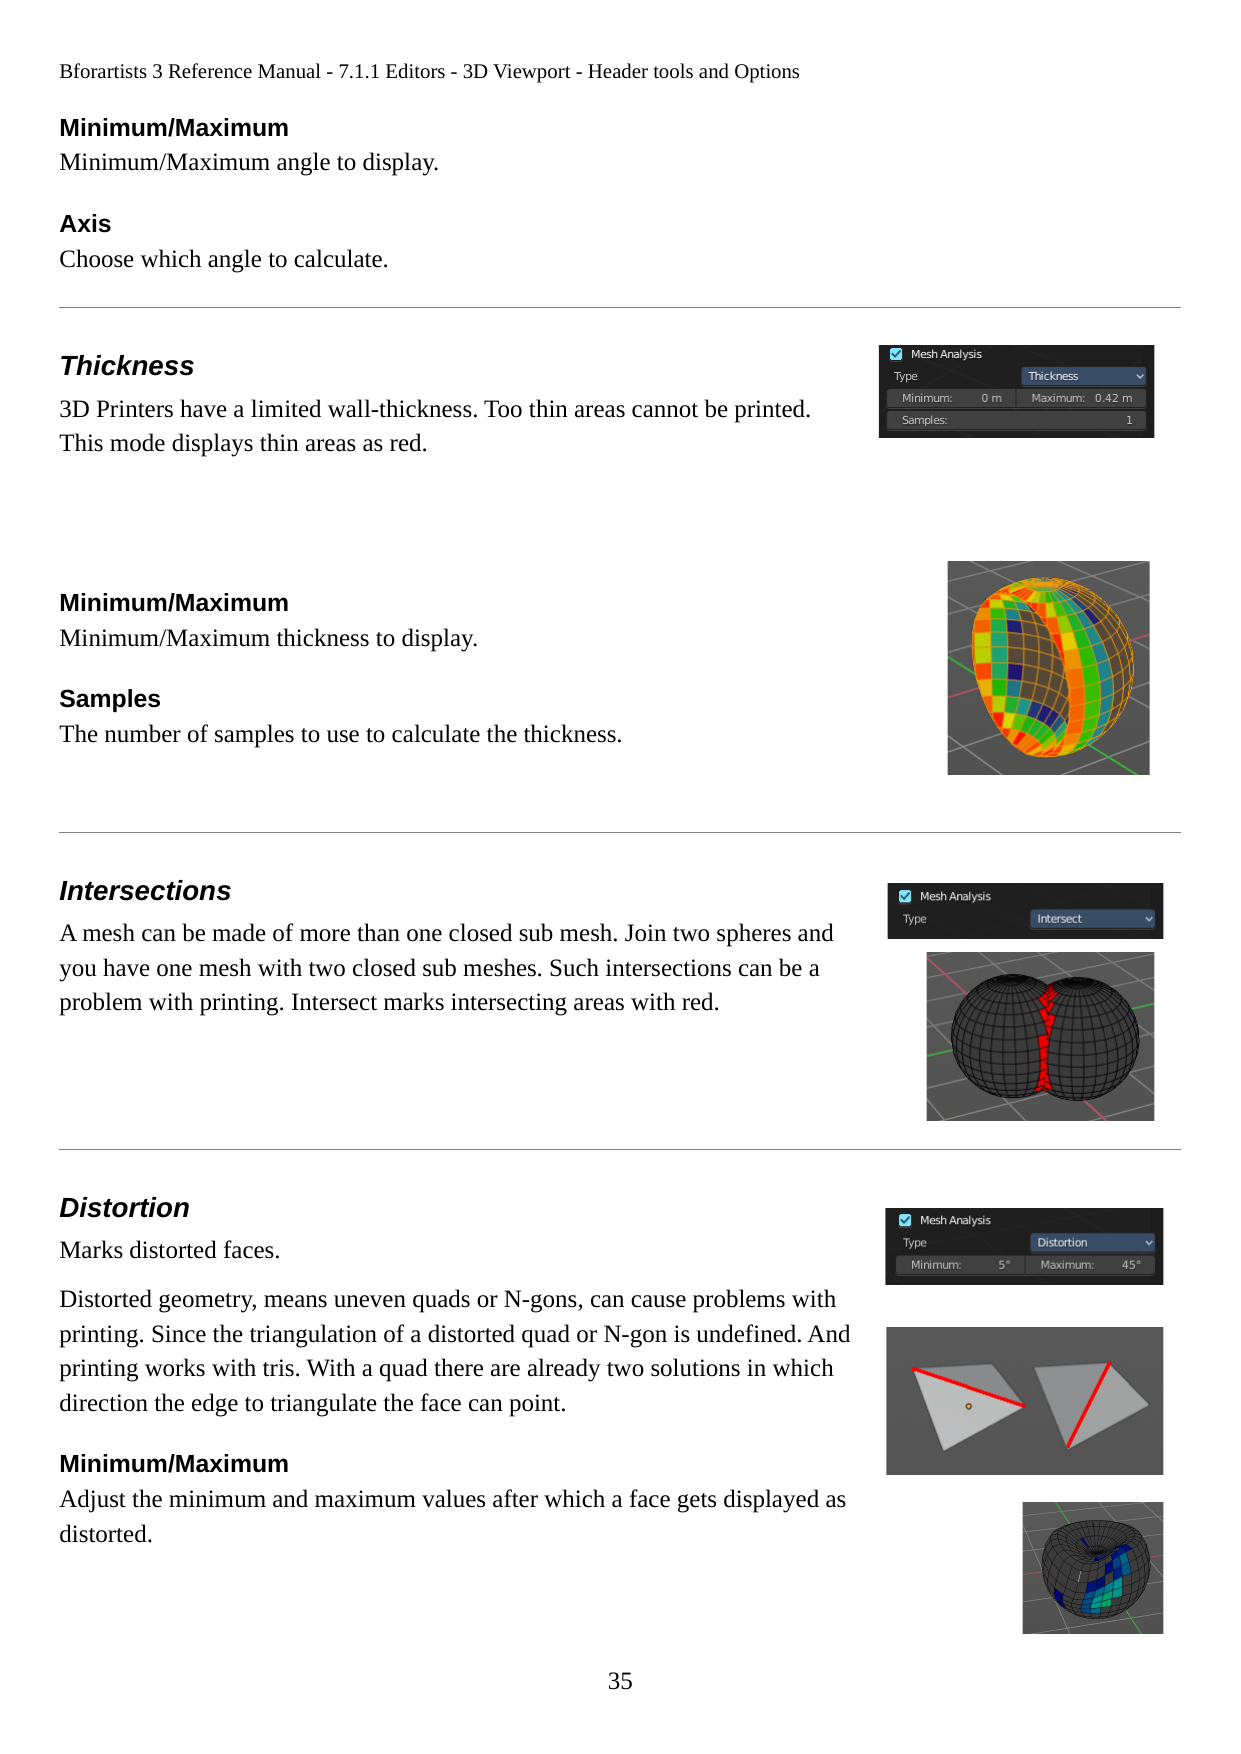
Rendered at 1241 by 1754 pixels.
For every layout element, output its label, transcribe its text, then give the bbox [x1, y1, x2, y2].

text [1164, 1236, 1181, 1264]
text A mesh can be made of more than one closed sub mesh. Join two spheres and you have one mesh with two closed sub meshes. Such intersections can be a problem with printing. Intersect marks intersecting areas with red. [59, 918, 1181, 1016]
subtitle Axis [59, 209, 1181, 237]
subtitle Thickness [59, 349, 878, 381]
text Minimum/Maximum angle to display. [59, 147, 1181, 176]
picture [1022, 1502, 1164, 1634]
text [1150, 623, 1181, 652]
subtitle Minimum/Maximum [59, 113, 1181, 141]
subtitle Distortion [59, 1191, 1181, 1223]
text Marks distorted faces. [59, 1236, 885, 1264]
subtitle [1150, 684, 1181, 713]
subtitle Samples [59, 684, 947, 713]
text The number of samples to use to calculate the thickness. [59, 719, 947, 748]
subtitle [1150, 588, 1181, 617]
subtitle [1155, 349, 1181, 381]
picture [878, 345, 1155, 438]
subtitle Minimum/Maximum [59, 588, 947, 617]
picture [947, 561, 1150, 775]
text 3D Printers have a limited wall-thickness. Too thin areas cannot be printed. This mode displays thin areas as red. [59, 394, 1181, 457]
text Minimum/Maximum thickness to display. [59, 623, 947, 652]
text Distorted geometry, means uneven quads or N-gons, can cause problems with printing. Since the triangulation of a distorted quad or N-gon is undefined. And printing works with tris. With a quad there are already two solutions in which direction the edge to triangulate the face can point. [59, 1284, 1181, 1417]
subtitle Intersections [59, 874, 1181, 906]
subtitle Minimum/Maximum [59, 1449, 1181, 1478]
picture [887, 883, 1164, 939]
text Adjust the minimum and maximum values after which a face gets displayed as distorted. [59, 1484, 1181, 1548]
picture [926, 952, 1155, 1121]
picture [886, 1327, 1164, 1475]
text Choose which angle to calculate. [59, 244, 1181, 272]
picture [885, 1208, 1164, 1285]
